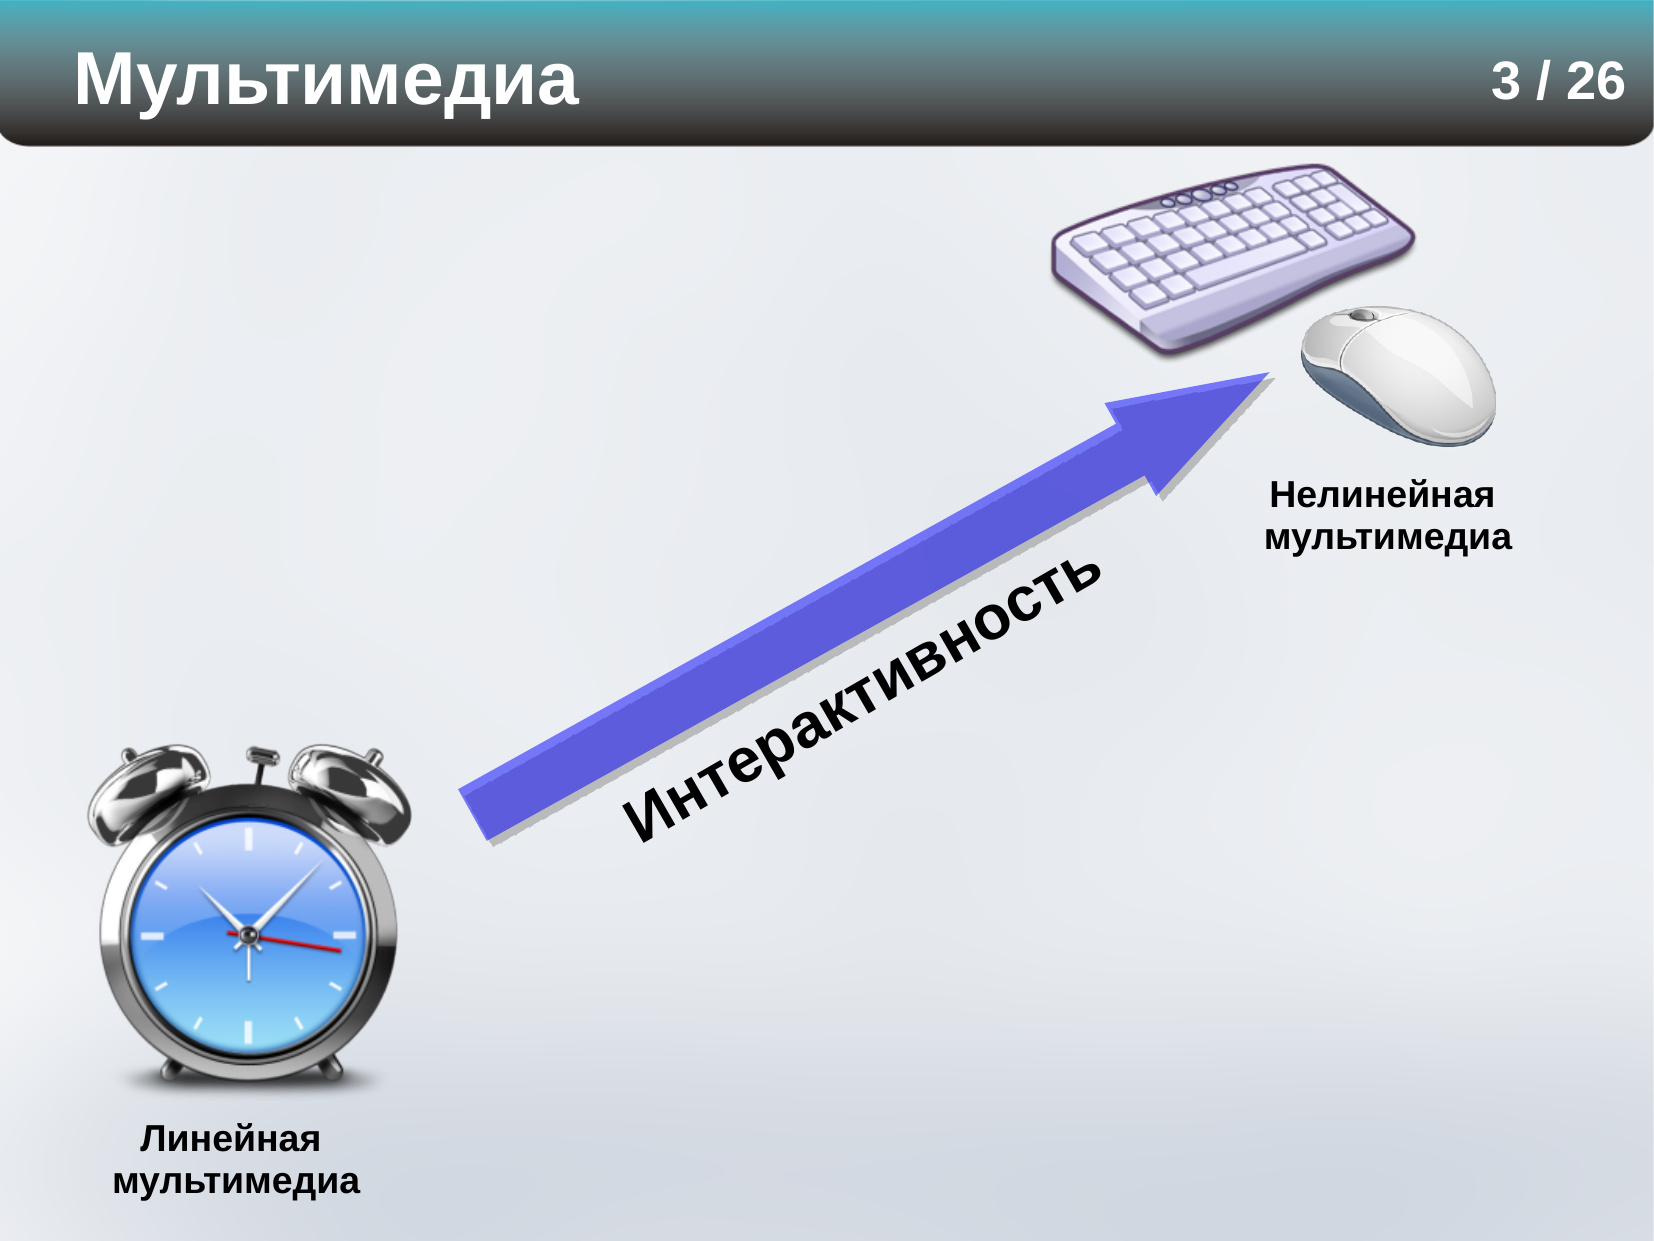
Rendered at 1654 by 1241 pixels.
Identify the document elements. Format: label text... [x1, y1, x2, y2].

text_box Интерактивность [595, 442, 1223, 871]
text_box Мультимедиа [59, 29, 916, 129]
text_box <номер> / 26 [1476, 42, 1654, 179]
text_box Линейная мультимедиа [59, 1110, 414, 1210]
text_box Нелинейная мультимедиа [1210, 466, 1565, 566]
picture [0, 0, 1654, 1241]
